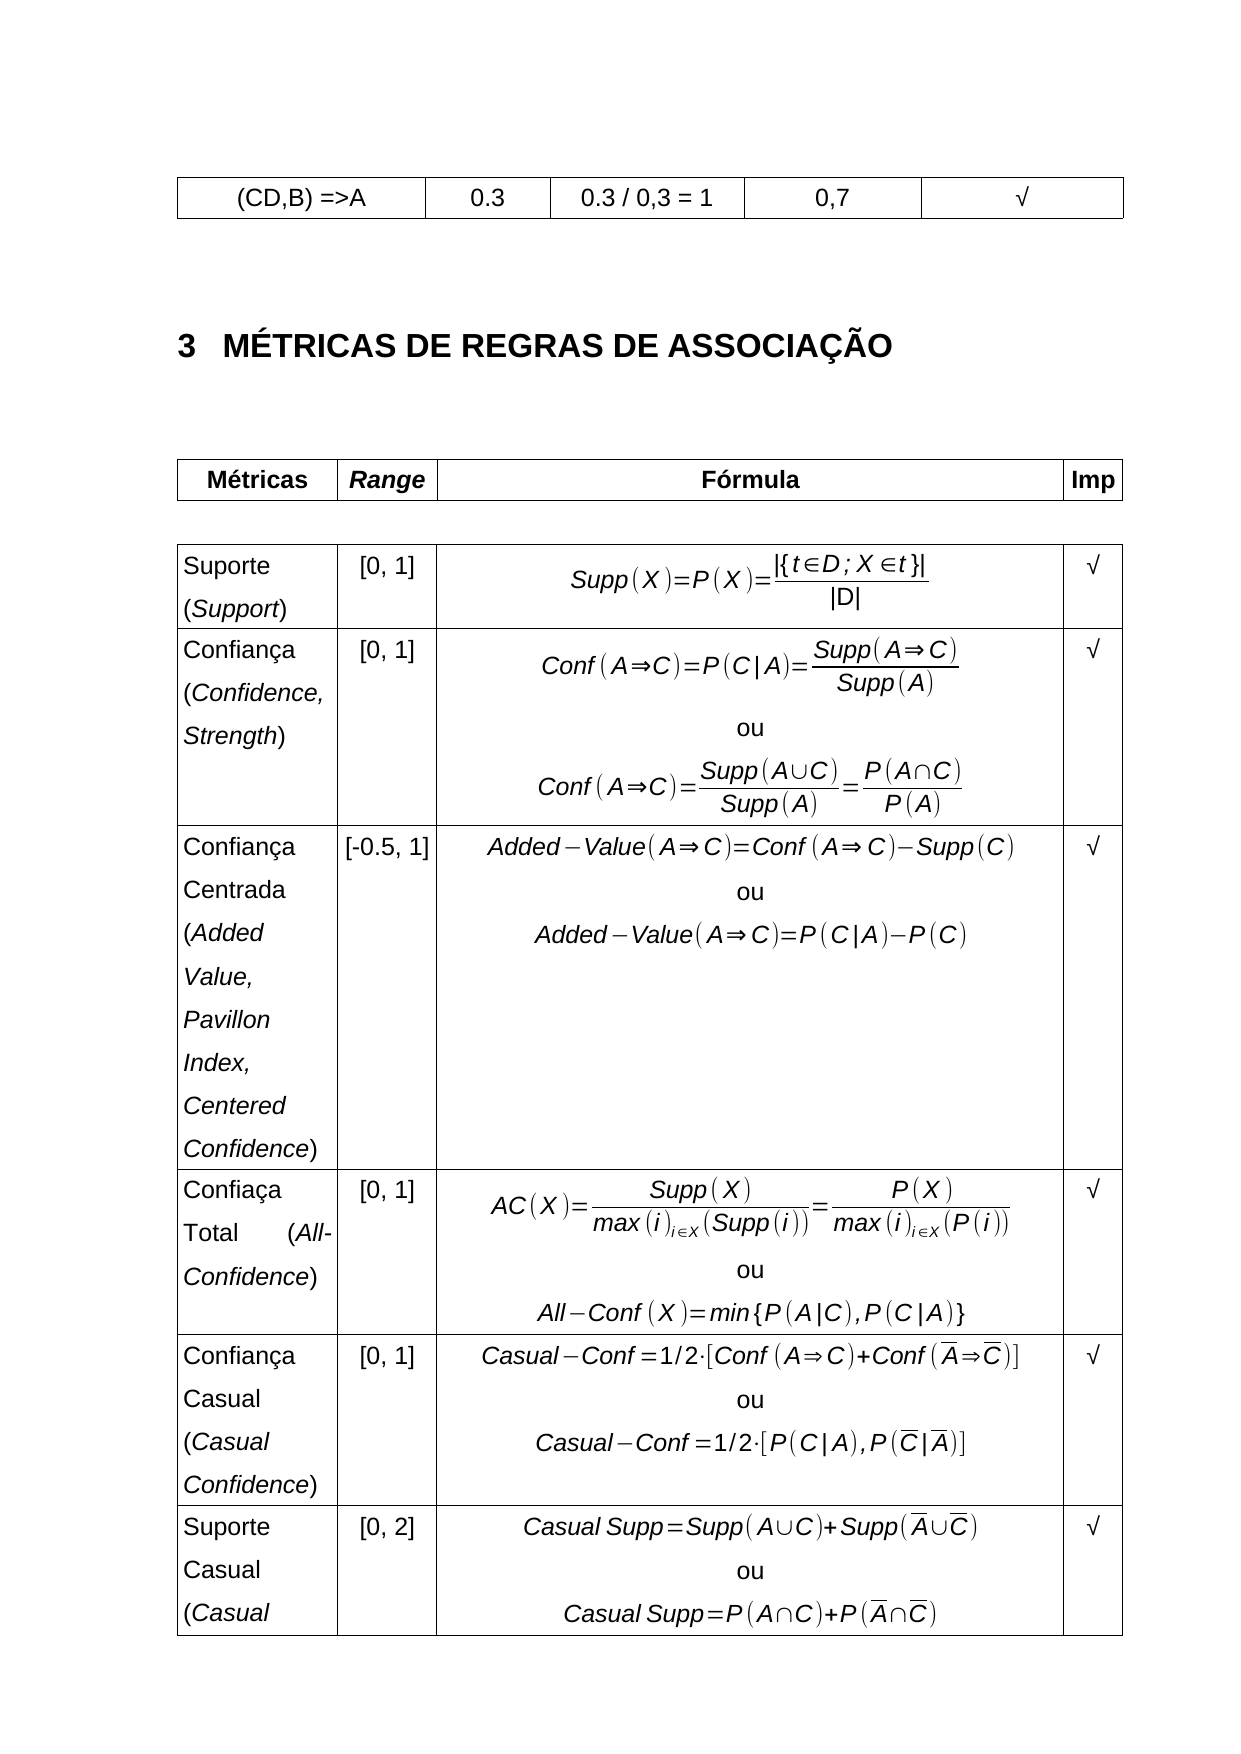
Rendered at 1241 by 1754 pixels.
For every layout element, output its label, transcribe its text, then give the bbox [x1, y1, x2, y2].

subtitle MÉTRICAS DE REGRAS DE ASSOCIAÇÃO [177, 326, 1122, 364]
table_cell [0, 2] [338, 1506, 436, 1634]
table_cell Suporte Casual (Casual [178, 1506, 337, 1634]
table_header [437, 545, 1063, 628]
table_cell √ [1064, 826, 1122, 1168]
table_cell ou [437, 629, 1063, 825]
table_cell [-0.5, 1] [338, 826, 436, 1168]
table_cell √ [1064, 1335, 1122, 1505]
table_cell ou [437, 1335, 1063, 1505]
table_cell Confiança Centrada (Added Value, Pavillon Index, Centered Confidence) [178, 826, 337, 1168]
table_header Suporte (Support) [178, 545, 337, 628]
table_cell Confiança Casual (Casual Confidence) [178, 1335, 337, 1505]
table_header Range [338, 460, 437, 500]
table_cell (CD,B) =>A [178, 178, 425, 217]
table_header [0, 1] [338, 545, 436, 628]
table_cell [0, 1] [338, 1170, 436, 1334]
table_cell ou [437, 1170, 1063, 1334]
table_cell √ [1064, 1170, 1122, 1334]
table_cell [0, 1] [338, 629, 436, 825]
table_header √ [1064, 545, 1122, 628]
table_cell Confiança (Confidence, Strength) [178, 629, 337, 825]
table_cell 0.3 / 0,3 = 1 [551, 178, 744, 217]
table_header Métricas [178, 460, 337, 500]
table_cell ou [437, 826, 1063, 1168]
table_header Imp [1064, 460, 1122, 500]
table_cell ou [437, 1506, 1063, 1634]
table_cell 0,7 [745, 178, 921, 217]
table_cell Confiaça Total (All-Confidence) [178, 1170, 337, 1334]
table_cell √ [1064, 1506, 1122, 1634]
table_cell 0.3 [426, 178, 550, 217]
table_cell [0, 1] [338, 1335, 436, 1505]
table_cell √ [922, 178, 1123, 217]
table_header Fórmula [438, 460, 1063, 500]
table_cell √ [1064, 629, 1122, 825]
